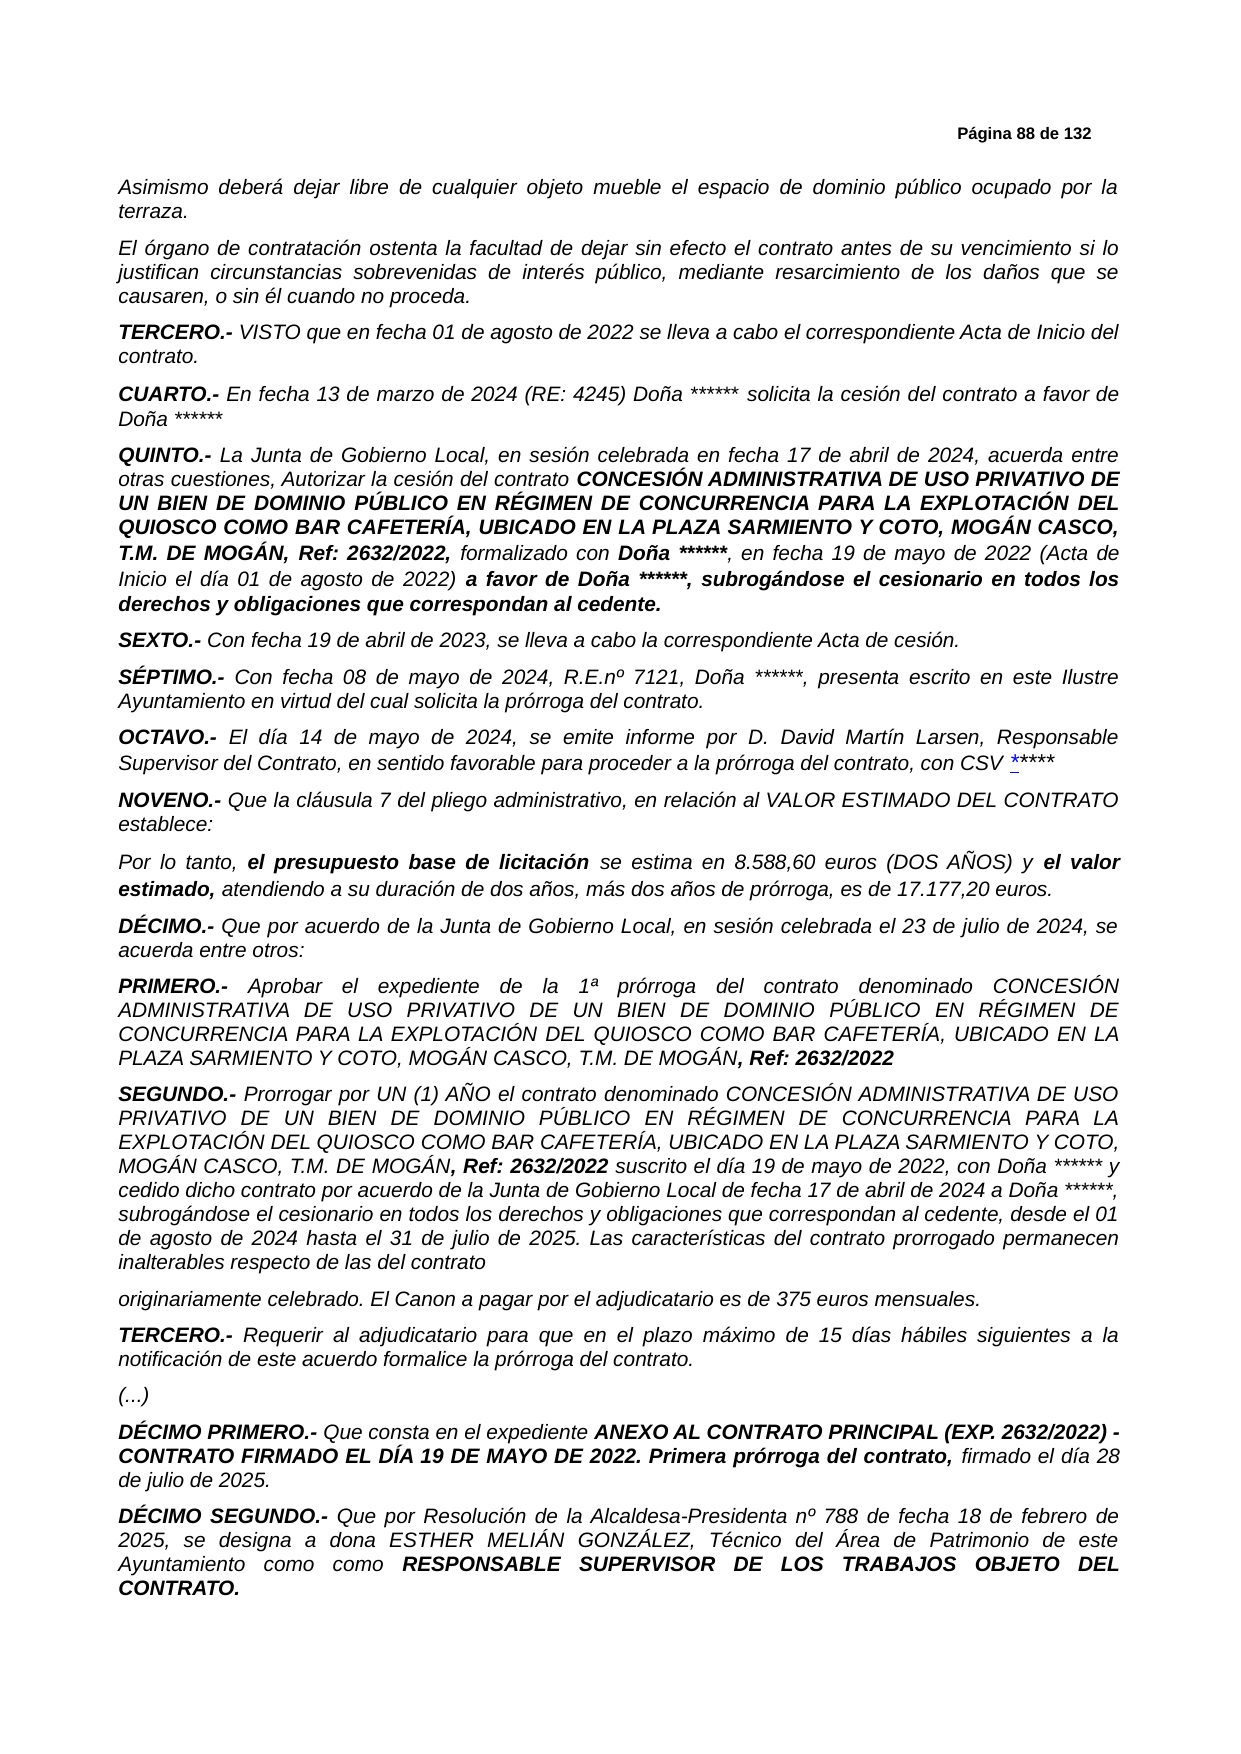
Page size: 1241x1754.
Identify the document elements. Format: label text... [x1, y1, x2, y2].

text QUINTO.- La Junta de Gobierno Local, en sesión celebrada en fecha 17 de abril de 2024, acuerda entre otras cuestiones, Autorizar la cesión del contrato CONCESIÓN ADMINISTRATIVA DE USO PRIVATIVO DE UN BIEN DE DOMINIO PÚBLICO EN RÉGIMEN DE CONCURRENCIA PARA LA EXPLOTACIÓN DEL QUIOSCO COMO BAR CAFETERÍA, UBICADO EN LA PLAZA SARMIENTO Y COTO, MOGÁN CASCO, T.M. DE MOGÁN, Ref: 2632/2022, formalizado con Doña ******, en fecha 19 de mayo de 2022 (Acta de Inicio el día 01 de agosto de 2022) a favor de Doña ******, subrogándose el cesionario en todos los derechos y obligaciones que correspondan al cedente. [118, 443, 1122, 616]
text SEXTO.- Con fecha 19 de abril de 2023, se lleva a cabo la correspondiente Acta de cesión. [118, 628, 1122, 652]
text DÉCIMO PRIMERO.- Que consta en el expediente ANEXO AL CONTRATO PRINCIPAL (EXP. 2632/2022) - CONTRATO FIRMADO EL DÍA 19 DE MAYO DE 2022. Primera prórroga del contrato, firmado el día 28 de julio de 2025. [118, 1420, 1122, 1492]
text SEGUNDO.- Prorrogar por UN (1) AÑO el contrato denominado CONCESIÓN ADMINISTRATIVA DE USO PRIVATIVO DE UN BIEN DE DOMINIO PÚBLICO EN RÉGIMEN DE CONCURRENCIA PARA LA EXPLOTACIÓN DEL QUIOSCO COMO BAR CAFETERÍA, UBICADO EN LA PLAZA SARMIENTO Y COTO, MOGÁN CASCO, T.M. DE MOGÁN, Ref: 2632/2022 suscrito el día 19 de mayo de 2022, con Doña ****** y cedido dicho contrato por acuerdo de la Junta de Gobierno Local de fecha 17 de abril de 2024 a Doña ******, subrogándose el cesionario en todos los derechos y obligaciones que correspondan al cedente, desde el 01 de agosto de 2024 hasta el 31 de julio de 2025. Las características del contrato prorrogado permanecen inalterables respecto de las del contrato [118, 1082, 1122, 1274]
text NOVENO.- Que la cláusula 7 del pliego administrativo, en relación al VALOR ESTIMADO DEL CONTRATO establece: [118, 788, 1122, 836]
text PRIMERO.- Aprobar el expediente de la 1ª prórroga del contrato denominado CONCESIÓN ADMINISTRATIVA DE USO PRIVATIVO DE UN BIEN DE DOMINIO PÚBLICO EN RÉGIMEN DE CONCURRENCIA PARA LA EXPLOTACIÓN DEL QUIOSCO COMO BAR CAFETERÍA, UBICADO EN LA PLAZA SARMIENTO Y COTO, MOGÁN CASCO, T.M. DE MOGÁN, Ref: 2632/2022 [118, 974, 1122, 1070]
text OCTAVO.- El día 14 de mayo de 2024, se emite informe por D. David Martín Larsen, Responsable Supervisor del Contrato, en sentido favorable para proceder a la prórroga del contrato, con CSV ***** [118, 725, 1122, 775]
text TERCERO.- VISTO que en fecha 01 de agosto de 2022 se lleva a cabo el correspondiente Acta de Inicio del contrato. [118, 320, 1122, 368]
text (...) [118, 1383, 1122, 1407]
text CUARTO.- En fecha 13 de marzo de 2024 (RE: 4245) Doña ****** solicita la cesión del contrato a favor de Doña ****** [118, 380, 1122, 431]
text originariamente celebrado. El Canon a pagar por el adjudicatario es de 375 euros mensuales. [118, 1286, 1122, 1310]
text Por lo tanto, el presupuesto base de licitación se estima en 8.588,60 euros (DOS AÑOS) y el valor estimado, atendiendo a su duración de dos años, más dos años de prórroga, es de 17.177,20 euros. [118, 848, 1122, 901]
text DÉCIMO SEGUNDO.- Que por Resolución de la Alcaldesa-Presidenta nº 788 de fecha 18 de febrero de 2025, se designa a dona ESTHER MELIÁN GONZÁLEZ, Técnico del Área de Patrimonio de este Ayuntamiento como como RESPONSABLE SUPERVISOR DE LOS TRABAJOS OBJETO DEL CONTRATO. [118, 1504, 1122, 1600]
text DÉCIMO.- Que por acuerdo de la Junta de Gobierno Local, en sesión celebrada el 23 de julio de 2024, se acuerda entre otros: [118, 913, 1122, 961]
text Asimismo deberá dejar libre de cualquier objeto mueble el espacio de dominio público ocupado por la terraza. [118, 175, 1122, 223]
text El órgano de contratación ostenta la facultad de dejar sin efecto el contrato antes de su vencimiento si lo justifican circunstancias sobrevenidas de interés público, mediante resarcimiento de los daños que se causaren, o sin él cuando no proceda. [118, 236, 1122, 307]
text SÉPTIMO.- Con fecha 08 de mayo de 2024, R.E.nº 7121, Doña ******, presenta escrito en este Ilustre Ayuntamiento en virtud del cual solicita la prórroga del contrato. [118, 664, 1122, 712]
text TERCERO.- Requerir al adjudicatario para que en el plazo máximo de 15 días hábiles siguientes a la notificación de este acuerdo formalice la prórroga del contrato. [118, 1323, 1122, 1371]
